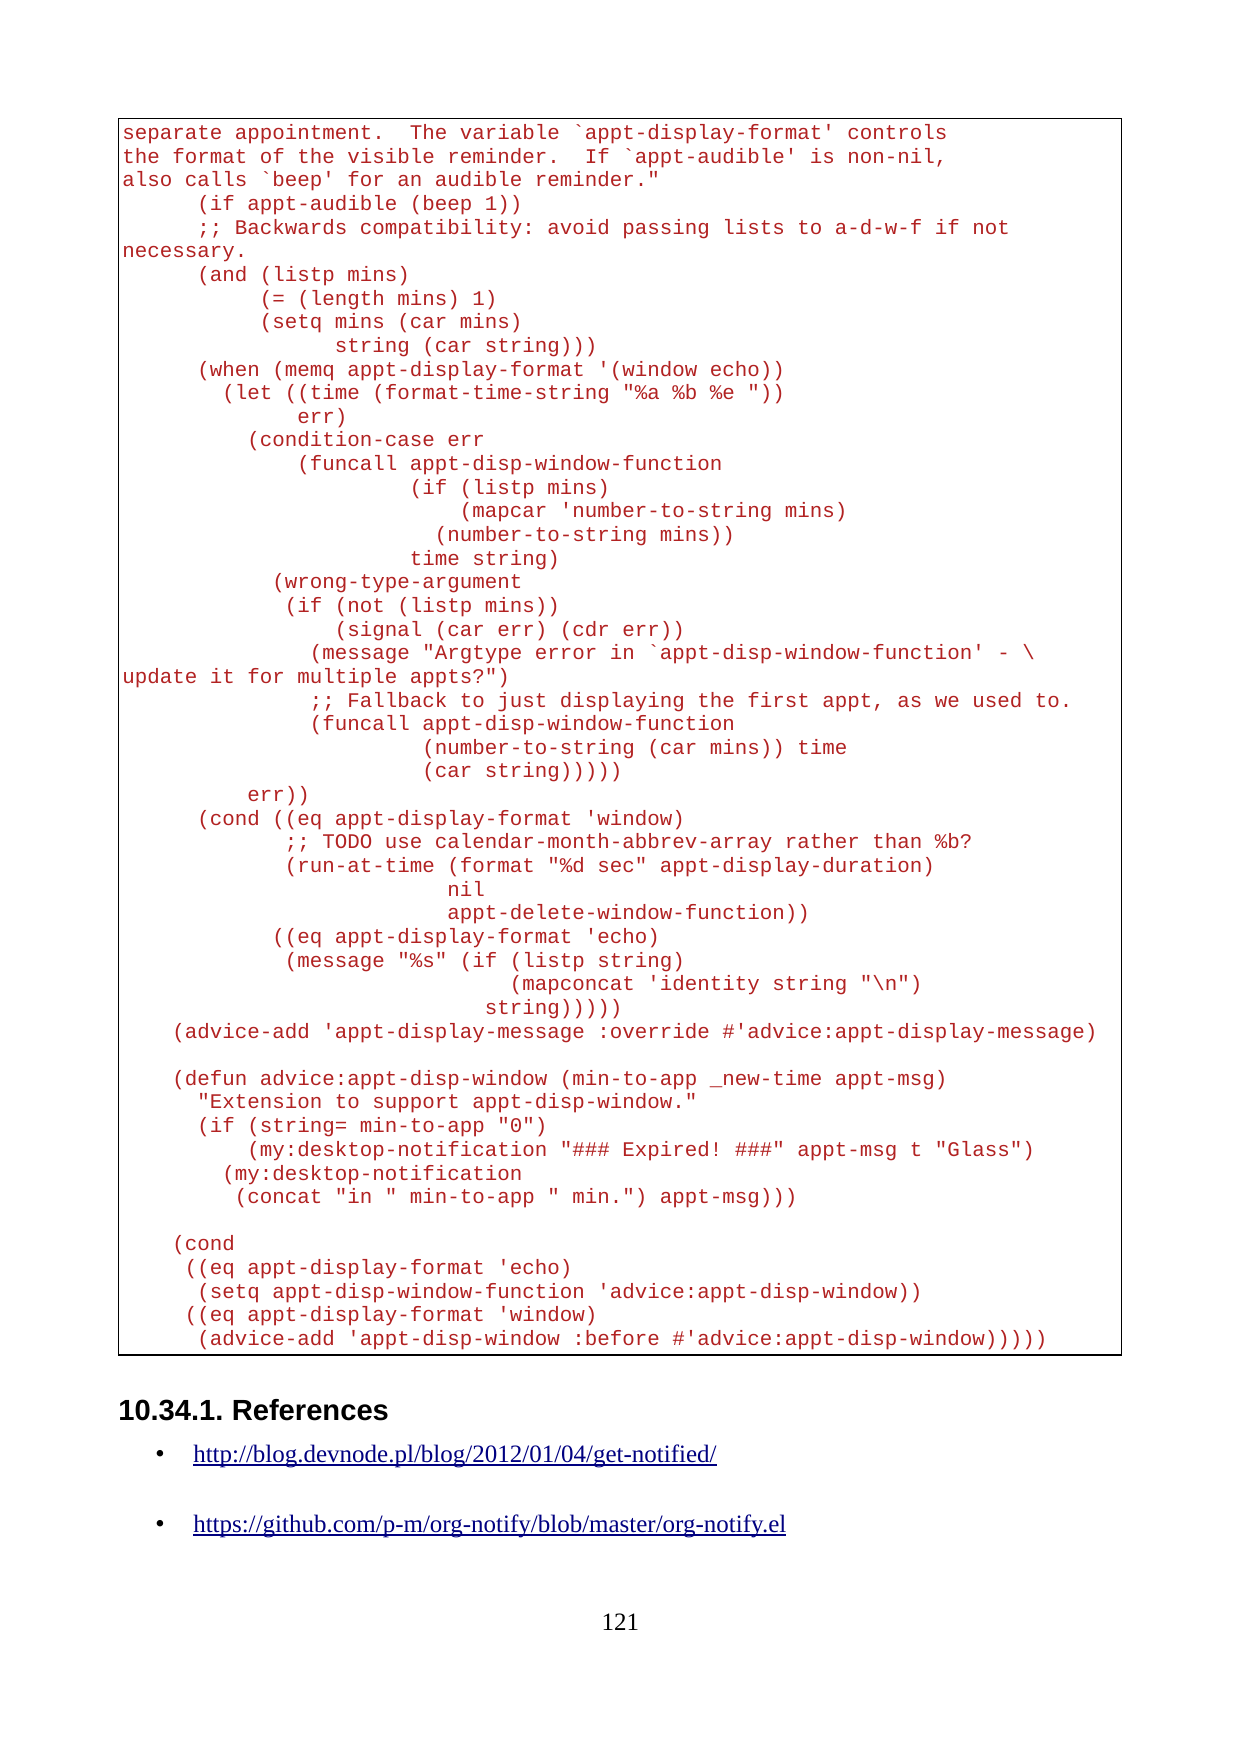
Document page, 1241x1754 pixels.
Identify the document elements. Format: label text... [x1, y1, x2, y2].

text string (car string))) [119, 331, 1121, 354]
subtitle References [118, 1393, 1122, 1427]
text (my:desktop-notification [119, 1158, 1121, 1182]
text (condition-case err [119, 426, 1121, 449]
text (number-to-string mins)) [119, 520, 1121, 544]
text (message "%s" (if (listp string) [119, 946, 1121, 969]
list http://blog.devnode.pl/blog/2012/01/04/get-notified/ [156, 1439, 1122, 1497]
text the format of the visible reminder. If `appt-audible' is non-nil, [119, 142, 1121, 165]
text (concat "in " min-to-app " min.") appt-msg))) [119, 1182, 1121, 1206]
list https://github.com/p-m/org-notify/blob/master/org-notify.el [156, 1509, 1122, 1567]
text string))))) [119, 993, 1121, 1017]
text ;; TODO use calendar-month-abbrev-array rather than %b? [119, 827, 1121, 851]
text (setq mins (car mins) [119, 307, 1121, 331]
text nil [119, 875, 1121, 898]
text also calls `beep' for an audible reminder." [119, 165, 1121, 189]
text (if appt-audible (beep 1)) [119, 189, 1121, 213]
text (cond ((eq appt-display-format 'window) [119, 804, 1121, 827]
text (funcall appt-disp-window-function [119, 709, 1121, 733]
text (let ((time (format-time-string "%a %b %e ")) [119, 378, 1121, 402]
text ((eq appt-display-format 'echo) [119, 922, 1121, 946]
text appt-delete-window-function)) [119, 898, 1121, 922]
text (setq appt-disp-window-function 'advice:appt-disp-window)) [119, 1277, 1121, 1300]
text update it for multiple appts?") [119, 662, 1121, 686]
text (car string))))) [119, 757, 1121, 780]
text (cond [119, 1229, 1121, 1253]
text (message "Argtype error in `appt-disp-window-function' - \ [119, 638, 1121, 662]
text (mapconcat 'identity string "\n") [119, 969, 1121, 993]
text (number-to-string (car mins)) time [119, 733, 1121, 757]
text (signal (car err) (cdr err)) [119, 615, 1121, 638]
text (when (memq appt-display-format '(window echo)) [119, 354, 1121, 378]
text (advice-add 'appt-disp-window :before #'advice:appt-disp-window))))) [119, 1324, 1121, 1354]
text (if (string= min-to-app "0") [119, 1111, 1121, 1135]
text ((eq appt-display-format 'window) [119, 1300, 1121, 1324]
text (if (listp mins) [119, 473, 1121, 496]
text (and (listp mins) [119, 260, 1121, 284]
text (mapcar 'number-to-string mins) [119, 496, 1121, 520]
text time string) [119, 544, 1121, 567]
text (defun advice:appt-disp-window (min-to-app _new-time appt-msg) [119, 1064, 1121, 1088]
text (run-at-time (format "%d sec" appt-display-duration) [119, 851, 1121, 875]
text "Extension to support appt-disp-window." [119, 1088, 1121, 1111]
text (if (not (listp mins)) [119, 591, 1121, 615]
text (wrong-type-argument [119, 567, 1121, 591]
text ;; Fallback to just displaying the first appt, as we used to. [119, 686, 1121, 709]
text (funcall appt-disp-window-function [119, 449, 1121, 473]
text (= (length mins) 1) [119, 284, 1121, 307]
text ((eq appt-display-format 'echo) [119, 1253, 1121, 1277]
text ;; Backwards compatibility: avoid passing lists to a-d-w-f if not necessary. [119, 213, 1121, 260]
text (advice-add 'appt-display-message :override #'advice:appt-display-message) [119, 1017, 1121, 1040]
text separate appointment. The variable `appt-display-format' controls [119, 119, 1121, 142]
text (my:desktop-notification "### Expired! ###" appt-msg t "Glass") [119, 1135, 1121, 1158]
text err)) [119, 780, 1121, 804]
text err) [119, 402, 1121, 426]
